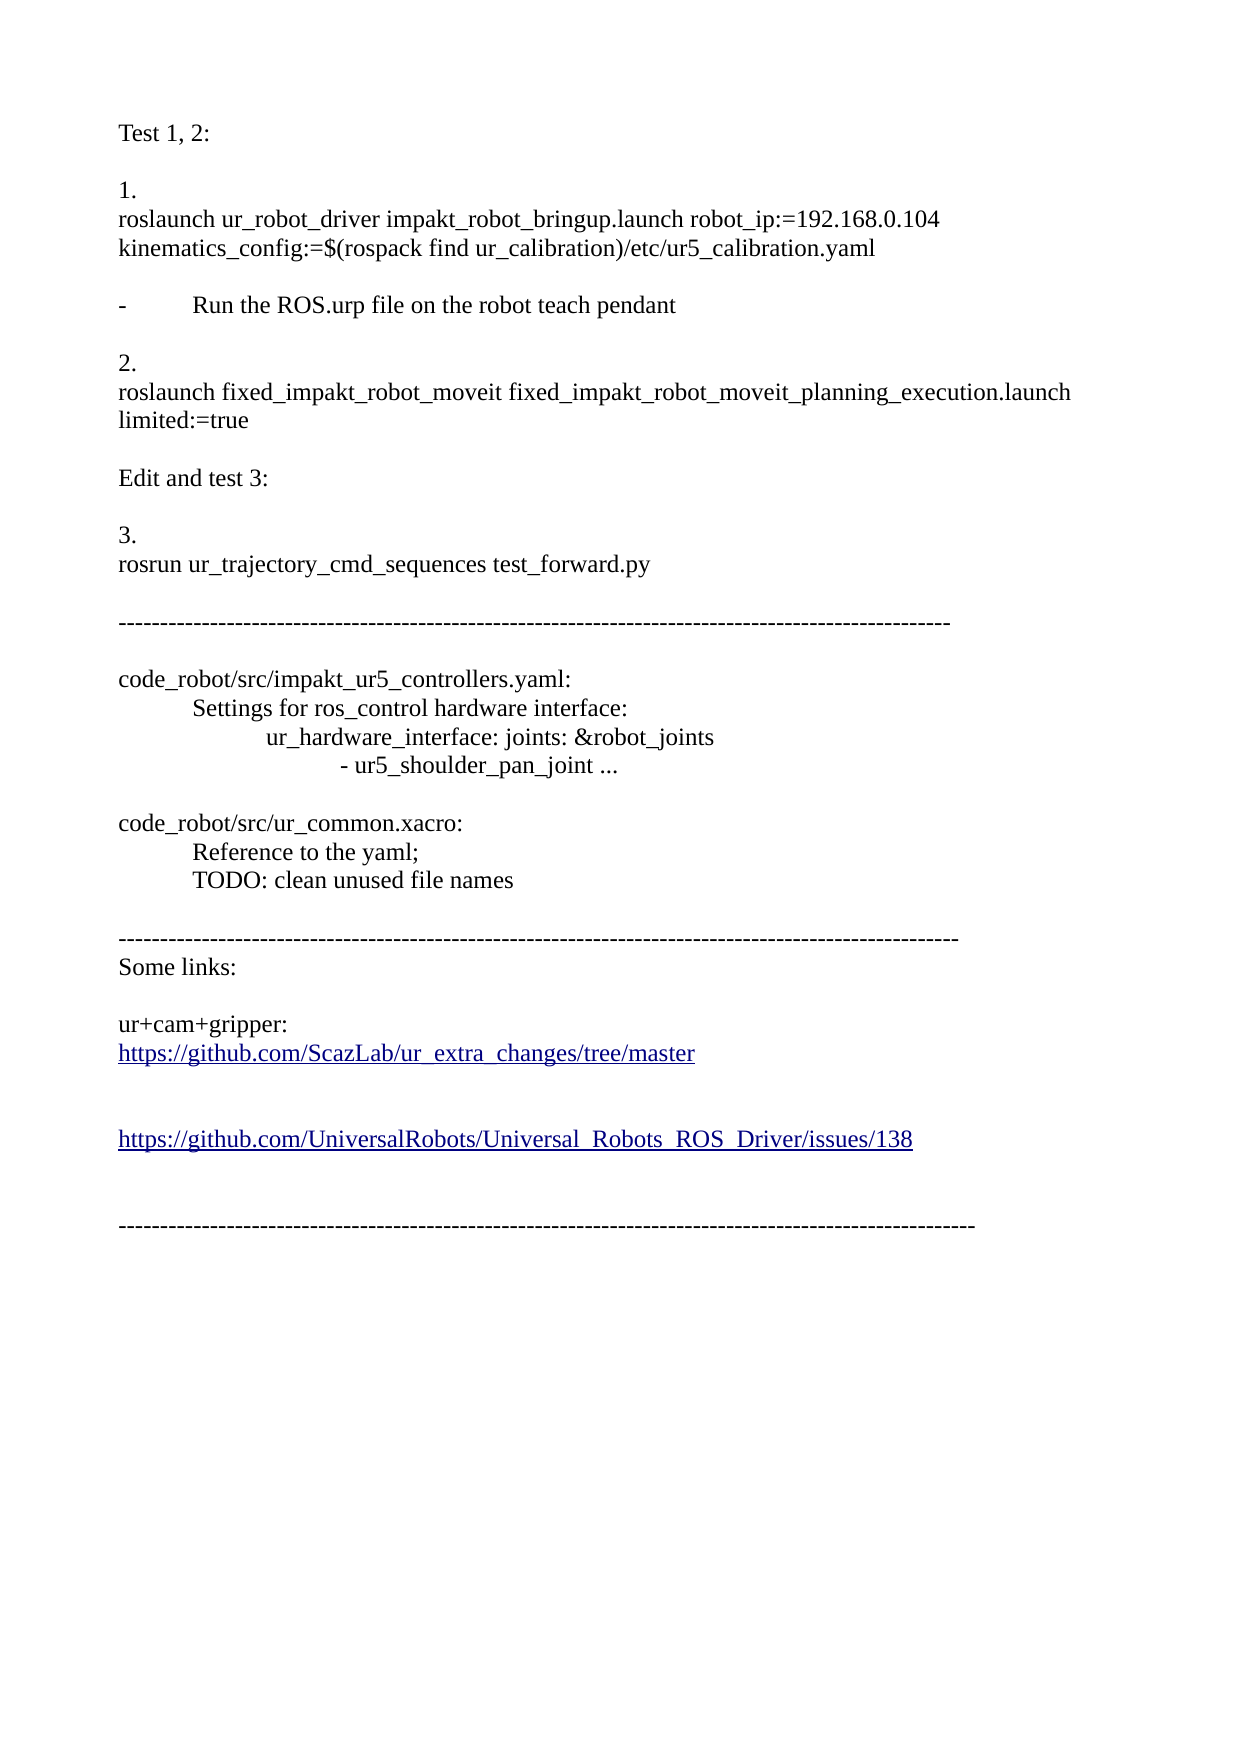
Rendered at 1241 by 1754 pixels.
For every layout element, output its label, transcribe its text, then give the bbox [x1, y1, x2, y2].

text 3. [118, 521, 1122, 549]
text https://github.com/UniversalRobots/Universal_Robots_ROS_Driver/issues/138 [118, 1124, 1122, 1153]
text 2. [118, 348, 1122, 377]
text Settings for ros_control hardware interface: [118, 693, 1122, 722]
text TODO: clean unused file names [118, 866, 1122, 894]
text roslaunch fixed_impakt_robot_moveit fixed_impakt_robot_moveit_planning_execution.launch limited:=true [118, 377, 1122, 434]
text https://github.com/ScazLab/ur_extra_changes/tree/master [118, 1038, 1122, 1067]
text roslaunch ur_robot_driver impakt_robot_bringup.launch robot_ip:=192.168.0.104 kinematics_config:=$(rospack find ur_calibration)/etc/ur5_calibration.yaml [118, 204, 1122, 262]
text ----------------------------------------------------------------------------------------------------- [118, 923, 1122, 952]
text Edit and test 3: [118, 463, 1122, 492]
text Reference to the yaml; [118, 837, 1122, 866]
text ---------------------------------------------------------------------------------------------------- [118, 607, 1122, 636]
text code_robot/src/ur_common.xacro: [118, 808, 1122, 837]
text rosrun ur_trajectory_cmd_sequences test_forward.py [118, 549, 1122, 578]
text - Run the ROS.urp file on the robot teach pendant [118, 291, 1122, 319]
text Some links: [118, 952, 1122, 981]
text ------------------------------------------------------------------------------------------------------- [118, 1211, 1122, 1239]
text - ur5_shoulder_pan_joint ... [118, 751, 1122, 779]
text code_robot/src/impakt_ur5_controllers.yaml: [118, 664, 1122, 693]
text ur+cam+gripper: [118, 1009, 1122, 1038]
text ur_hardware_interface: joints: &robot_joints [118, 722, 1122, 751]
text 1. [118, 176, 1122, 204]
text Test 1, 2: [118, 118, 1122, 147]
